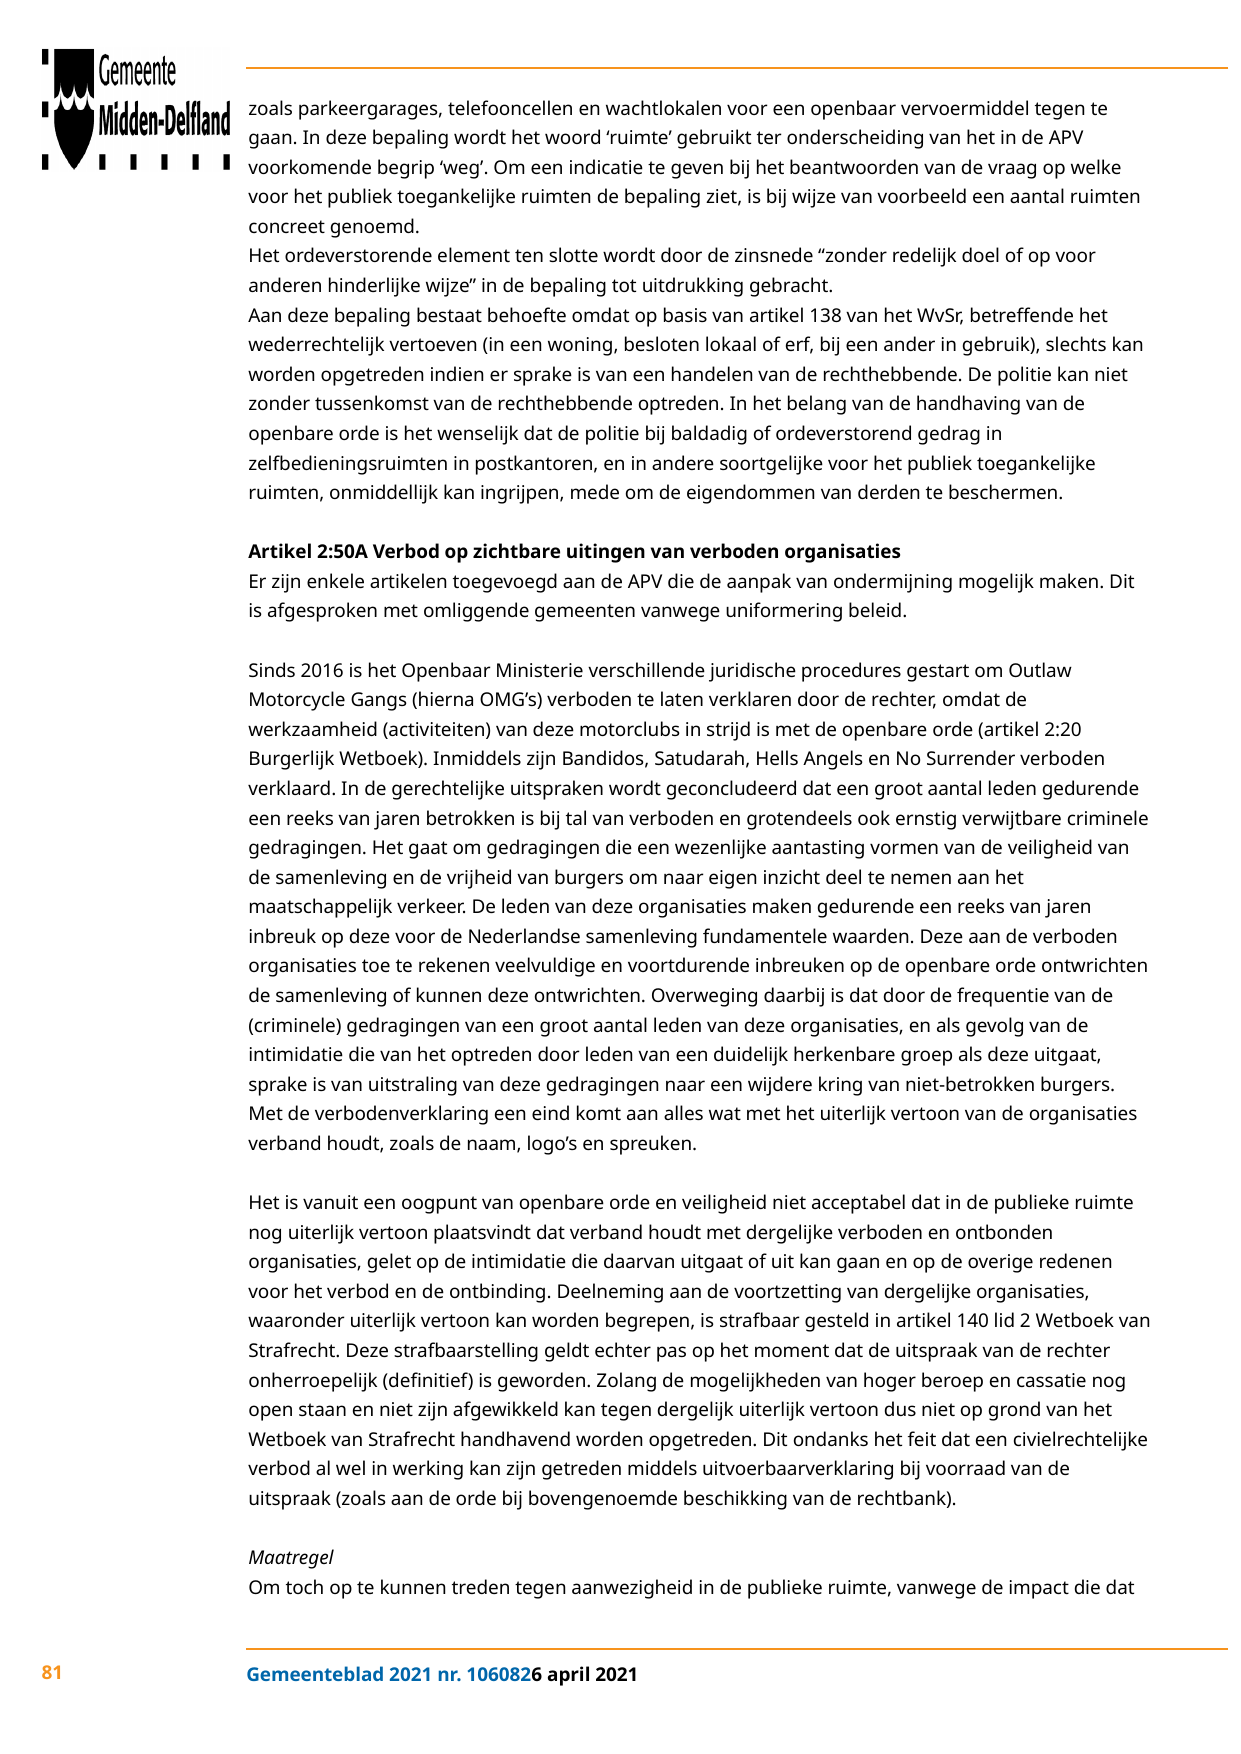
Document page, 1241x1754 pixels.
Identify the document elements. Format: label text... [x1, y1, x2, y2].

text zoals parkeergarages, telefooncellen en wachtlokalen voor een openbaar vervoermiddel tegen te gaan. In deze bepaling wordt het woord ‘ruimte’ gebruikt ter onderscheiding van het in de APV voorkomende begrip ‘weg’. Om een indicatie te geven bij het beantwoorden van de vraag op welke voor het publiek toegankelijke ruimten de bepaling ziet, is bij wijze van voorbeeld een aantal ruimten concreet genoemd. [248, 95, 1152, 239]
text Om toch op te kunnen treden tegen aanwezigheid in de publieke ruimte, vanwege de impact die dat [248, 1574, 1152, 1600]
text Maatregel [248, 1544, 1152, 1570]
text Er zijn enkele artikelen toegevoegd aan de APV die de aanpak van ondermijning mogelijk maken. Dit is afgesproken met omliggende gemeenten vanwege uniformering beleid. [248, 568, 1152, 623]
text Aan deze bepaling bestaat behoefte omdat op basis van artikel 138 van het WvSr, betreffende het wederrechtelijk vertoeven (in een woning, besloten lokaal of erf, bij een ander in gebruik), slechts kan worden opgetreden indien er sprake is van een handelen van de rechthebbende. De politie kan niet zonder tussenkomst van de rechthebbende optreden. In het belang van de handhaving van de openbare orde is het wenselijk dat de politie bij baldadig of ordeverstorend gedrag in zelfbedieningsruimten in postkantoren, en in andere soortgelijke voor het publiek toegankelijke ruimten, onmiddellijk kan ingrijpen, mede om de eigendommen van derden te beschermen. [248, 302, 1152, 505]
text Het ordeverstorende element ten slotte wordt door de zinsnede “zonder redelijk doel of op voor anderen hinderlijke wijze” in de bepaling tot uitdrukking gebracht. [248, 243, 1152, 298]
text Sinds 2016 is het Openbaar Ministerie verschillende juridische procedures gestart om Outlaw Motorcycle Gangs (hierna OMG’s) verboden te laten verklaren door de rechter, omdat de werkzaamheid (activiteiten) van deze motorclubs in strijd is met de openbare orde (artikel 2:20 Burgerlijk Wetboek). Inmiddels zijn Bandidos, Satudarah, Hells Angels en No Surrender verboden verklaard. In de gerechtelijke uitspraken wordt geconcludeerd dat een groot aantal leden gedurende een reeks van jaren betrokken is bij tal van verboden en grotendeels ook ernstig verwijtbare criminele gedragingen. Het gaat om gedragingen die een wezenlijke aantasting vormen van de veiligheid van de samenleving en de vrijheid van burgers om naar eigen inzicht deel te nemen aan het maatschappelijk verkeer. De leden van deze organisaties maken gedurende een reeks van jaren inbreuk op deze voor de Nederlandse samenleving fundamentele waarden. Deze aan de verboden organisaties toe te rekenen veelvuldige en voortdurende inbreuken op de openbare orde ontwrichten de samenleving of kunnen deze ontwrichten. Overweging daarbij is dat door de frequentie van de (criminele) gedragingen van een groot aantal leden van deze organisaties, en als gevolg van de intimidatie die van het optreden door leden van een duidelijk herkenbare groep als deze uitgaat, sprake is van uitstraling van deze gedragingen naar een wijdere kring van niet-betrokken burgers. Met de verbodenverklaring een eind komt aan alles wat met het uiterlijk vertoon van de organisaties verband houdt, zoals de naam, logo’s en spreuken. [248, 657, 1152, 1156]
text Het is vanuit een oogpunt van openbare orde en veiligheid niet acceptabel dat in de publieke ruimte nog uiterlijk vertoon plaatsvindt dat verband houdt met dergelijke verboden en ontbonden organisaties, gelet op de intimidatie die daarvan uitgaat of uit kan gaan en op de overige redenen voor het verbod en de ontbinding. Deelneming aan de voortzetting van dergelijke organisaties, waaronder uiterlijk vertoon kan worden begrepen, is strafbaar gesteld in artikel 140 lid 2 Wetboek van Strafrecht. Deze strafbaarstelling geldt echter pas op het moment dat de uitspraak van de rechter onherroepelijk (definitief) is geworden. Zolang de mogelijkheden van hoger beroep en cassatie nog open staan en niet zijn afgewikkeld kan tegen dergelijk uiterlijk vertoon dus niet op grond van het Wetboek van Strafrecht handhavend worden opgetreden. Dit ondanks het feit dat een civielrechtelijke verbod al wel in werking kan zijn getreden middels uitvoerbaarverklaring bij voorraad van de uitspraak (zoals aan de orde bij bovengenoemde beschikking van de rechtbank). [248, 1189, 1152, 1511]
text Artikel 2:50A Verbod op zichtbare uitingen van verboden organisaties [248, 538, 1152, 564]
picture [41, 47, 231, 172]
